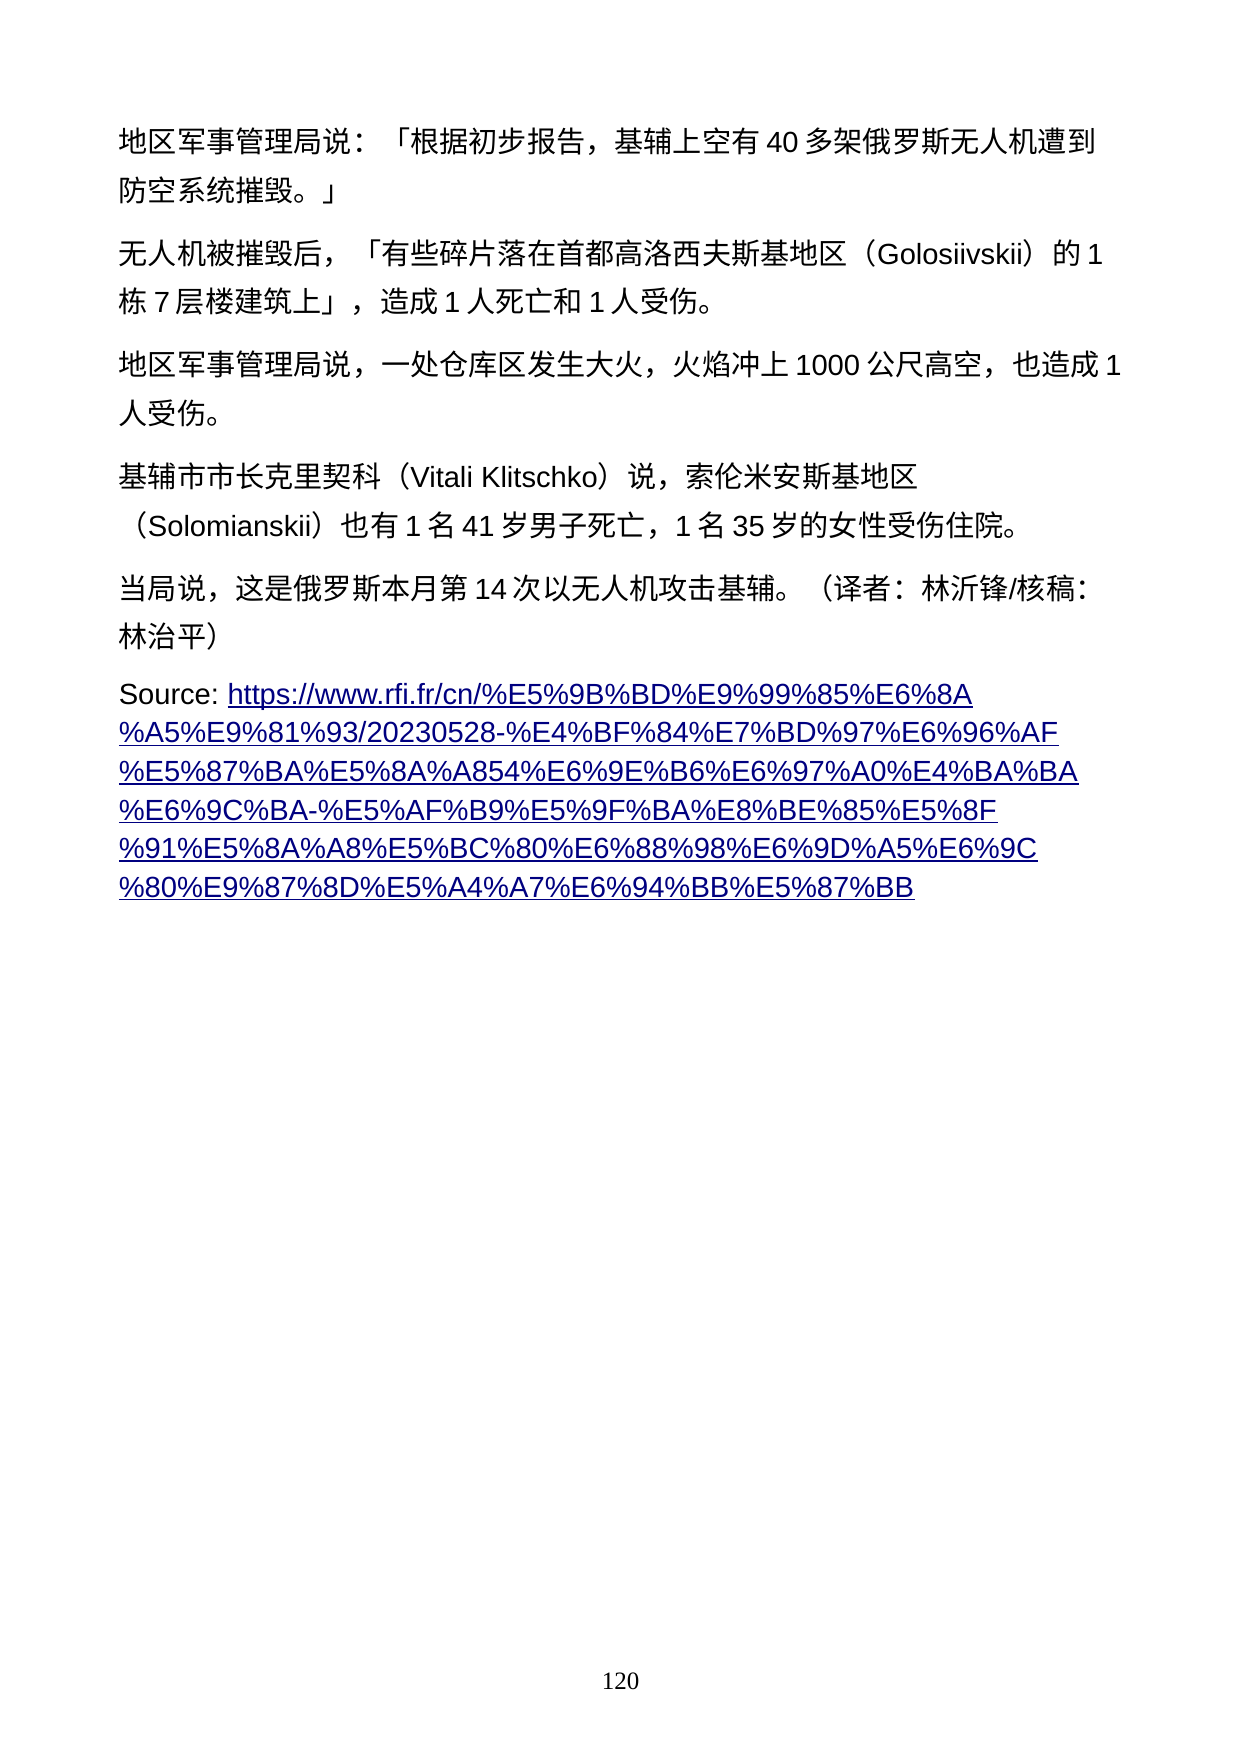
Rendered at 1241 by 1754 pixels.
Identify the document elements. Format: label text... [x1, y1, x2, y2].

text 无人机被摧毁后，「有些碎片落在首都高洛西夫斯基地区（Golosiivskii）的1栋7层楼建筑上」，造成1人死亡和1人受伤。 [118, 230, 1122, 321]
text Source: https://www.rfi.fr/cn/%E5%9B%BD%E9%99%85%E6%8A%A5%E9%81%93/20230528-%E4%BF%84%E7%BD%97%E6%96%AF%E5%87%BA%E5%8A%A854%E6%9E%B6%E6%97%A0%E4%BA%BA%E6%9C%BA-%E5%AF%B9%E5%9F%BA%E8%BE%85%E5%8F%91%E5%8A%A8%E5%BC%80%E6%88%98%E6%9D%A5%E6%9C%80%E9%87%8D%E5%A4%A7%E6%94%BB%E5%87%BB [118, 677, 1122, 903]
text 地区军事管理局说，一处仓库区发生大火，火焰冲上1000公尺高空，也造成1人受伤。 [118, 342, 1122, 433]
text 地区军事管理局说：「根据初步报告，基辅上空有40多架俄罗斯无人机遭到防空系统摧毁。」 [118, 118, 1122, 209]
text 当局说，这是俄罗斯本月第14次以无人机攻击基辅。（译者：林沂锋/核稿：林治平） [118, 565, 1122, 656]
text 基辅市市长克里契科（Vitali Klitschko）说，索伦米安斯基地区（Solomianskii）也有1名41岁男子死亡，1名35岁的女性受伤住院。 [118, 453, 1122, 544]
